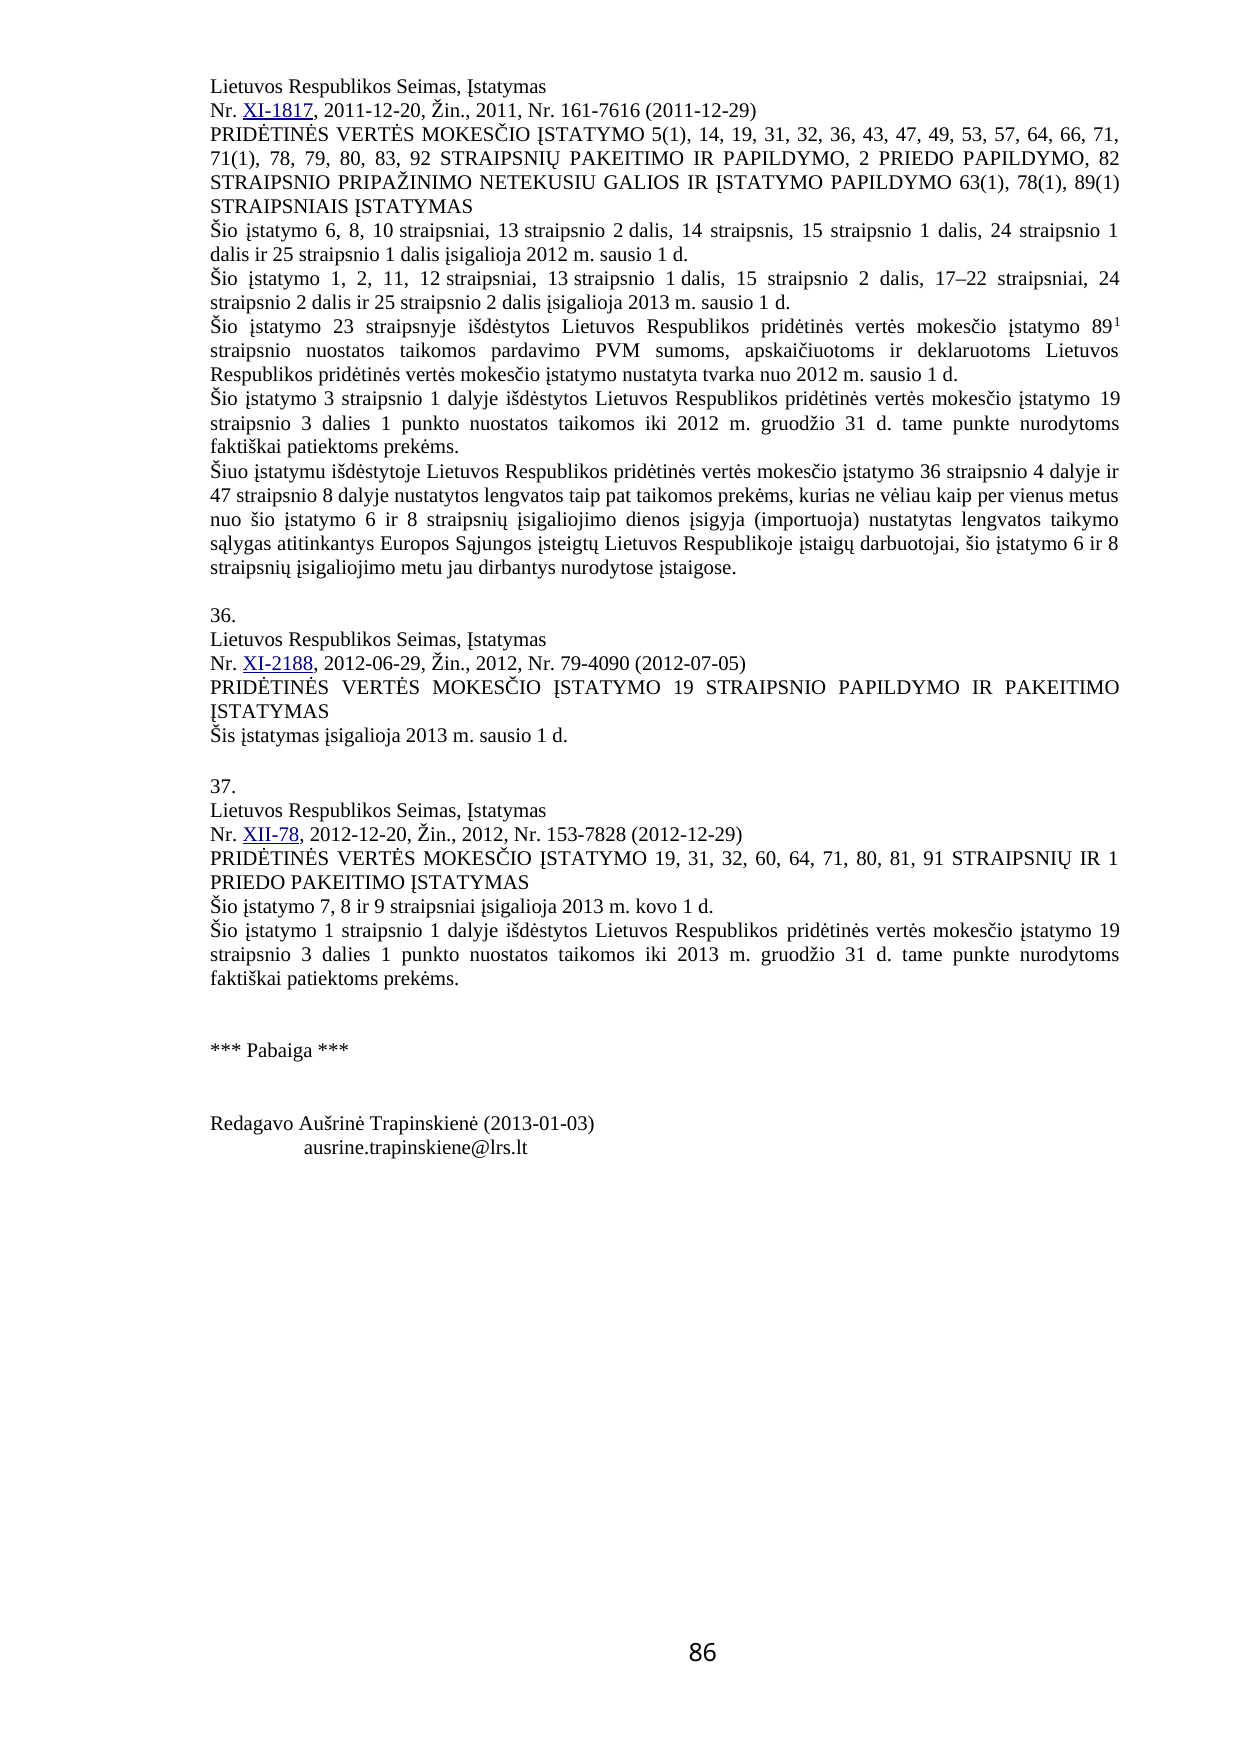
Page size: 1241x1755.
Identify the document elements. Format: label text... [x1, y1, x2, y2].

text Šiuo įstatymu išdėstytoje Lietuvos Respublikos pridėtinės vertės mokesčio įstatymo 36 straipsnio 4 dalyje ir 47 straipsnio 8 dalyje nustatytos lengvatos taip pat taikomos prekėms, kurias ne vėliau kaip per vienus metus nuo šio įstatymo 6 ir 8 straipsnių įsigaliojimo dienos įsigyja (importuoja) nustatytas lengvatos taikymo sąlygas atitinkantys Europos Sąjungos įsteigtų Lietuvos Respublikoje įstaigų darbuotojai, šio įstatymo 6 ir 8 straipsnių įsigaliojimo metu jau dirbantys nurodytose įstaigose. [210, 458, 1120, 579]
text ausrine.trapinskiene@lrs.lt [210, 1134, 1120, 1159]
text Šio įstatymo 7, 8 ir 9 straipsniai įsigalioja 2013 m. kovo 1 d. [210, 894, 1120, 918]
text PRIDĖTINĖS VERTĖS MOKESČIO ĮSTATYMO 19 STRAIPSNIO PAPILDYMO IR PAKEITIMO ĮSTATYMAS [210, 675, 1120, 723]
text Šis įstatymas įsigalioja 2013 m. sausio 1 d. [210, 723, 1120, 747]
text Lietuvos Respublikos Seimas, Įstatymas [210, 73, 1120, 98]
text Šio įstatymo 1 straipsnio 1 dalyje išdėstytos Lietuvos Respublikos pridėtinės vertės mokesčio įstatymo 19 straipsnio 3 dalies 1 punkto nuostatos taikomos iki 2013 m. gruodžio 31 d. tame punkte nurodytoms faktiškai patiektoms prekėms. [210, 918, 1120, 990]
text Nr. XII-78, 2012-12-20, Žin., 2012, Nr. 153-7828 (2012-12-29) [210, 822, 1120, 846]
text Redagavo Aušrinė Trapinskienė (2013-01-03) [210, 1111, 1120, 1134]
text Šio įstatymo 1, 2, 11, 12 straipsniai, 13 straipsnio 1 dalis, 15 straipsnio 2 dalis, 17–22 straipsniai, 24 straipsnio 2 dalis ir 25 straipsnio 2 dalis įsigalioja 2013 m. sausio 1 d. [210, 266, 1120, 314]
text Šio įstatymo 3 straipsnio 1 dalyje išdėstytos Lietuvos Respublikos pridėtinės vertės mokesčio įstatymo 19 straipsnio 3 dalies 1 punkto nuostatos taikomos iki 2012 m. gruodžio 31 d. tame punkte nurodytoms faktiškai patiektoms prekėms. [210, 386, 1120, 458]
text Nr. XI-1817, 2011-12-20, Žin., 2011, Nr. 161-7616 (2011-12-29) [210, 98, 1120, 122]
text Šio įstatymo 23 straipsnyje išdėstytos Lietuvos Respublikos pridėtinės vertės mokesčio įstatymo 891 straipsnio nuostatos taikomos pardavimo PVM sumoms, apskaičiuotoms ir deklaruotoms Lietuvos Respublikos pridėtinės vertės mokesčio įstatymo nustatyta tvarka nuo 2012 m. sausio 1 d. [210, 314, 1120, 386]
text Nr. XI-2188, 2012-06-29, Žin., 2012, Nr. 79-4090 (2012-07-05) [210, 651, 1120, 675]
text 36. [210, 603, 1120, 627]
text *** Pabaiga *** [210, 1038, 1120, 1062]
text PRIDĖTINĖS VERTĖS MOKESČIO ĮSTATYMO 19, 31, 32, 60, 64, 71, 80, 81, 91 STRAIPSNIŲ IR 1 PRIEDO PAKEITIMO ĮSTATYMAS [210, 846, 1120, 894]
text Lietuvos Respublikos Seimas, Įstatymas [210, 798, 1120, 822]
text 37. [210, 774, 1120, 798]
text PRIDĖTINĖS VERTĖS MOKESČIO ĮSTATYMO 5(1), 14, 19, 31, 32, 36, 43, 47, 49, 53, 57, 64, 66, 71, 71(1), 78, 79, 80, 83, 92 STRAIPSNIŲ PAKEITIMO IR PAPILDYMO, 2 PRIEDO PAPILDYMO, 82 STRAIPSNIO PRIPAŽINIMO NETEKUSIU GALIOS IR ĮSTATYMO PAPILDYMO 63(1), 78(1), 89(1) STRAIPSNIAIS ĮSTATYMAS [210, 122, 1120, 218]
text Lietuvos Respublikos Seimas, Įstatymas [210, 627, 1120, 651]
text Šio įstatymo 6, 8, 10 straipsniai, 13 straipsnio 2 dalis, 14 straipsnis, 15 straipsnio 1 dalis, 24 straipsnio 1 dalis ir 25 straipsnio 1 dalis įsigalioja 2012 m. sausio 1 d. [210, 218, 1120, 266]
